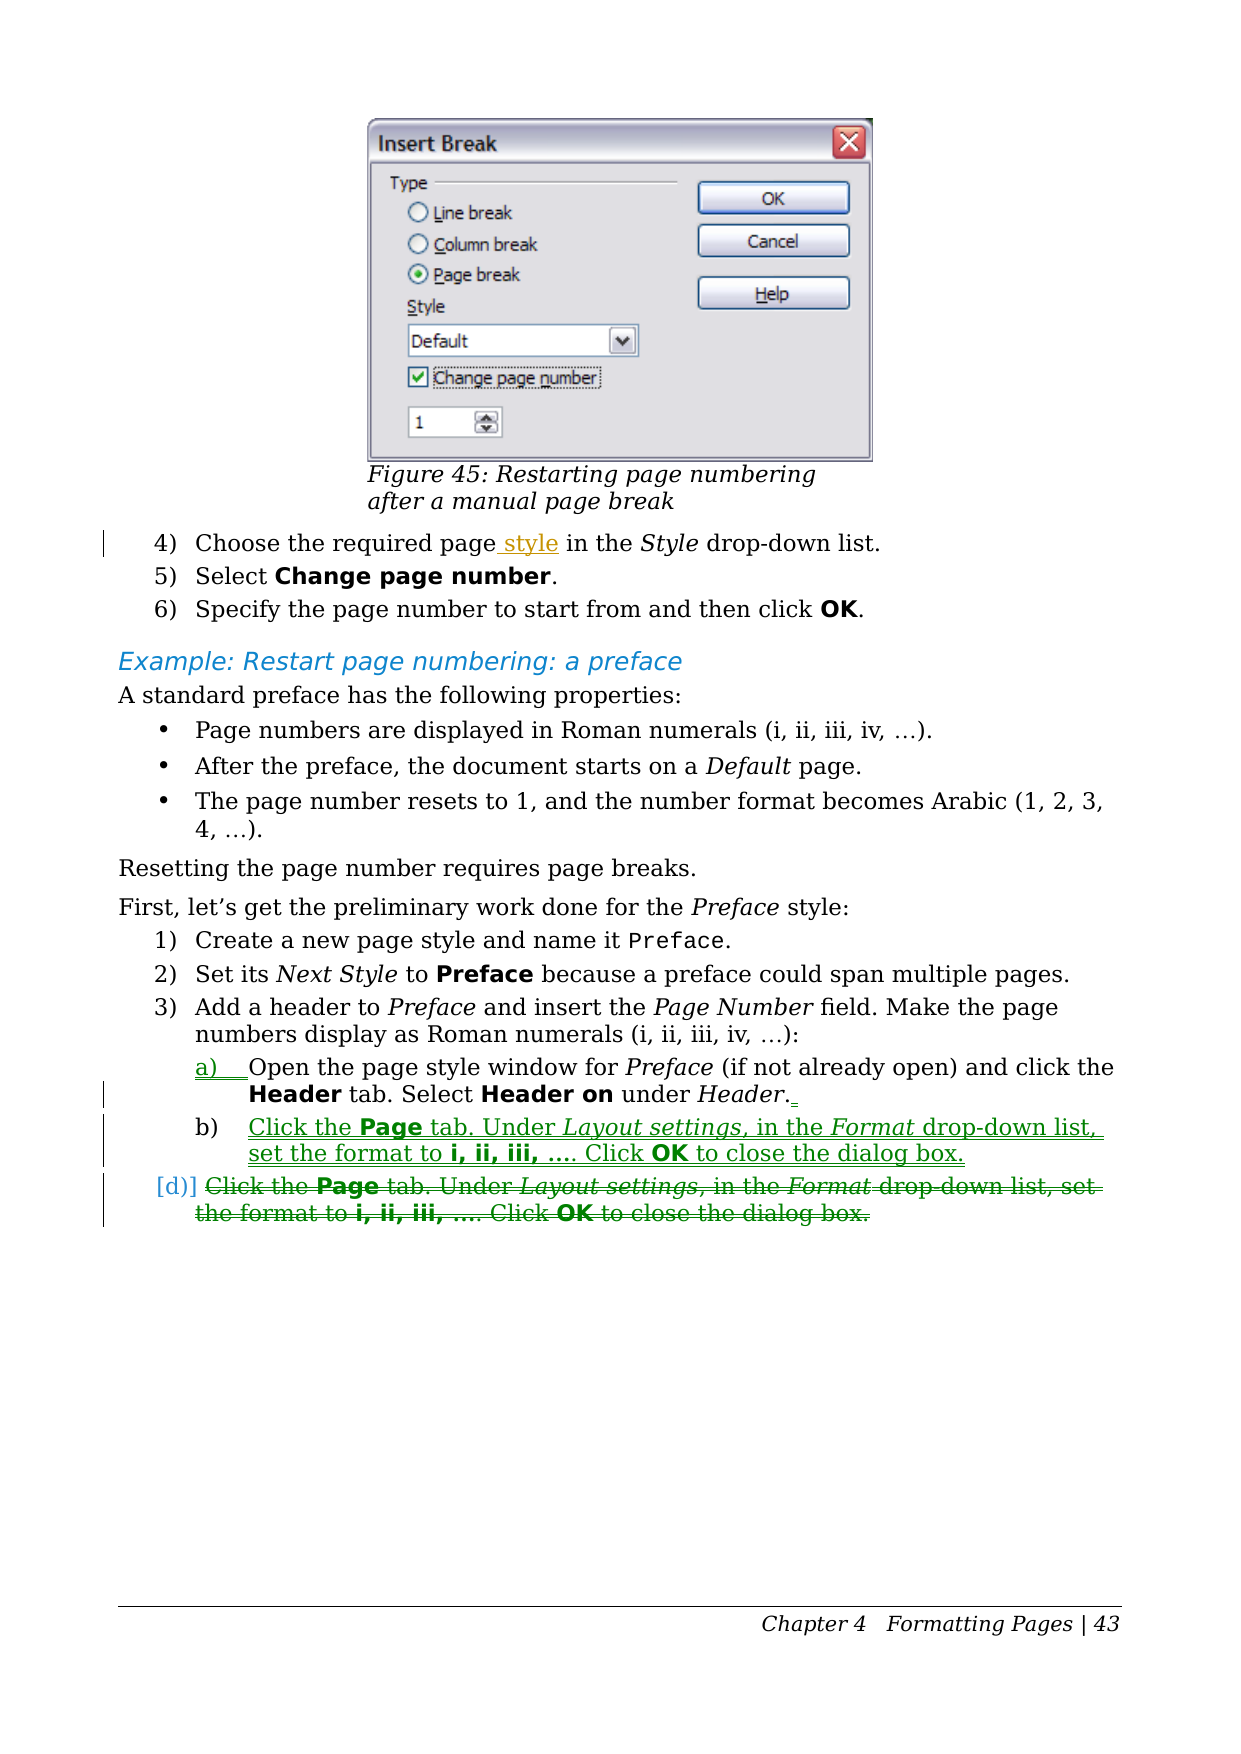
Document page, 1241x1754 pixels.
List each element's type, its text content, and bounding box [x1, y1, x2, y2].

list Add a header to Preface and insert the Page Number field. Make the page numbers display as Roman numerals (i, ii, iii, iv, …): [177, 994, 1122, 1048]
list Open the page style window for Preface (if not already open) and click the Header tab. Select Header on under Header. [195, 1054, 1122, 1107]
subtitle Example: Restart page numbering: a preface [118, 647, 1122, 676]
list Select Change page number. [177, 563, 1122, 590]
list First, let’s get the preliminary work done for the Preface style: [118, 894, 1122, 921]
picture [367, 118, 873, 462]
list After the preface, the document starts on a Default page. [156, 751, 1122, 780]
text Resetting the page number requires page breaks. [118, 855, 1122, 882]
list A standard preface has the following properties: [118, 683, 1122, 709]
list Click the Page tab. Under Layout settings, in the Format drop-down list, set the format to i, ii, iii, …. Click OK to close the dialog box. [195, 1114, 1122, 1167]
text Figure 45: Restarting page numbering after a manual page break [367, 462, 873, 514]
list Choose the required page style in the Style drop-down list. [177, 530, 1122, 557]
list The page number resets to 1, and the number format becomes Arabic (1, 2, 3, 4, …). [156, 787, 1122, 842]
list Create a new page style and name it Preface. [177, 927, 1122, 955]
list Set its Next Style to Preface because a preface could span multiple pages. [177, 962, 1122, 988]
list Specify the page number to start from and then click OK. [177, 596, 1122, 623]
list Page numbers are displayed in Roman numerals (i, ii, iii, iv, …). [156, 716, 1122, 745]
